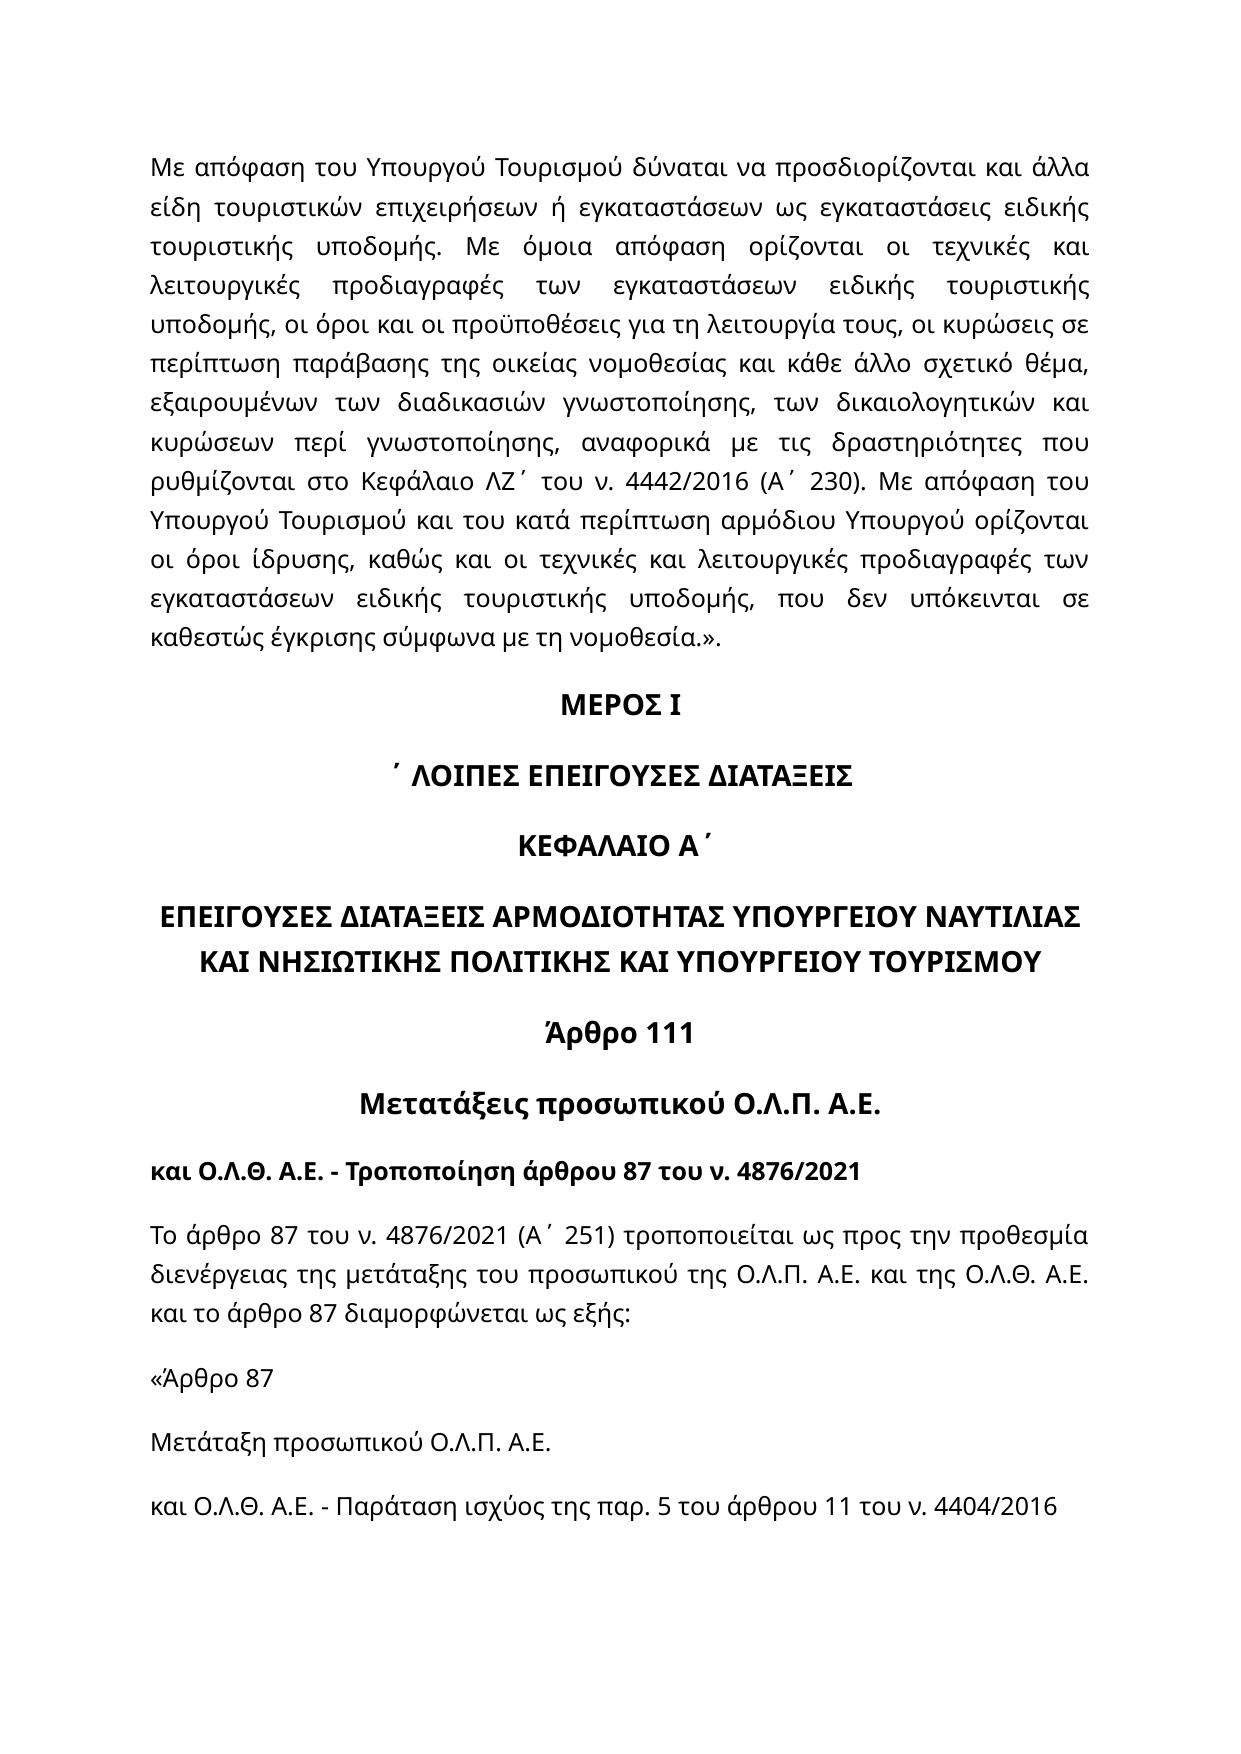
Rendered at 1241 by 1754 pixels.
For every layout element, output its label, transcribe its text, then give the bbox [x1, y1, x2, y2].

subtitle ΚΕΦΑΛΑΙΟ Α΄ [150, 825, 1090, 865]
text και Ο.Λ.Θ. Α.Ε. - Παράταση ισχύος της παρ. 5 του άρθρου 11 του ν. 4404/2016 [150, 1488, 1090, 1523]
subtitle Άρθρο 111 [150, 1012, 1090, 1052]
subtitle Μετατάξεις προσωπικού Ο.Λ.Π. Α.Ε. [150, 1083, 1090, 1123]
subtitle ΕΠΕΙΓΟΥΣΕΣ ΔΙΑΤΑΞΕΙΣ ΑΡΜΟΔΙΟΤΗΤΑΣ ΥΠΟΥΡΓΕΙΟΥ ΝΑΥΤΙΛΙΑΣ ΚΑΙ ΝΗΣΙΩΤΙΚΗΣ ΠΟΛΙΤΙΚΗΣ ΚΑΙ ΥΠΟΥΡΓΕΙΟΥ ΤΟΥΡΙΣΜΟΥ [150, 896, 1090, 981]
text «Άρθρο 87 [150, 1360, 1090, 1394]
text Με απόφαση του Υπουργού Τουρισμού δύναται να προσδιορίζονται και άλλα είδη τουριστικών επιχειρήσεων ή εγκαταστάσεων ως εγκαταστάσεις ειδικής τουριστικής υποδομής. Με όμοια απόφαση ορίζονται οι τεχνικές και λειτουργικές προδιαγραφές των εγκαταστάσεων ειδικής τουριστικής υποδομής, οι όροι και οι προϋποθέσεις για τη λειτουργία τους, οι κυρώσεις σε περίπτωση παράβασης της οικείας νομοθεσίας και κάθε άλλο σχετικό θέμα, εξαιρουμένων των διαδικασιών γνωστοποίησης, των δικαιολογητικών και κυρώσεων περί γνωστοποίησης, αναφορικά με τις δραστηριότητες που ρυθμίζονται στο Κεφάλαιο ΛΖ΄ του ν. 4442/2016 (Α΄ 230). Με απόφαση του Υπουργού Τουρισμού και του κατά περίπτωση αρμόδιου Υπουργού ορίζονται οι όροι ίδρυσης, καθώς και οι τεχνικές και λειτουργικές προδιαγραφές των εγκαταστάσεων ειδικής τουριστικής υποδομής, που δεν υπόκεινται σε καθεστώς έγκρισης σύμφωνα με τη νομοθεσία.». [150, 150, 1090, 654]
subtitle ΜΕΡΟΣ Ι [150, 684, 1090, 724]
subtitle ΄ ΛΟΙΠΕΣ ΕΠΕΙΓΟΥΣΕΣ ΔΙΑΤΑΞΕΙΣ [150, 755, 1090, 794]
text Το άρθρο 87 του ν. 4876/2021 (Α΄ 251) τροποποιείται ως προς την προθεσμία διενέργειας της μετάταξης του προσωπικού της Ο.Λ.Π. Α.Ε. και της Ο.Λ.Θ. Α.Ε. και το άρθρο 87 διαμορφώνεται ως εξής: [150, 1218, 1090, 1330]
text Μετάταξη προσωπικού Ο.Λ.Π. Α.Ε. [150, 1424, 1090, 1458]
text και Ο.Λ.Θ. Α.Ε. - Τροποποίηση άρθρου 87 του ν. 4876/2021 [150, 1153, 1090, 1188]
